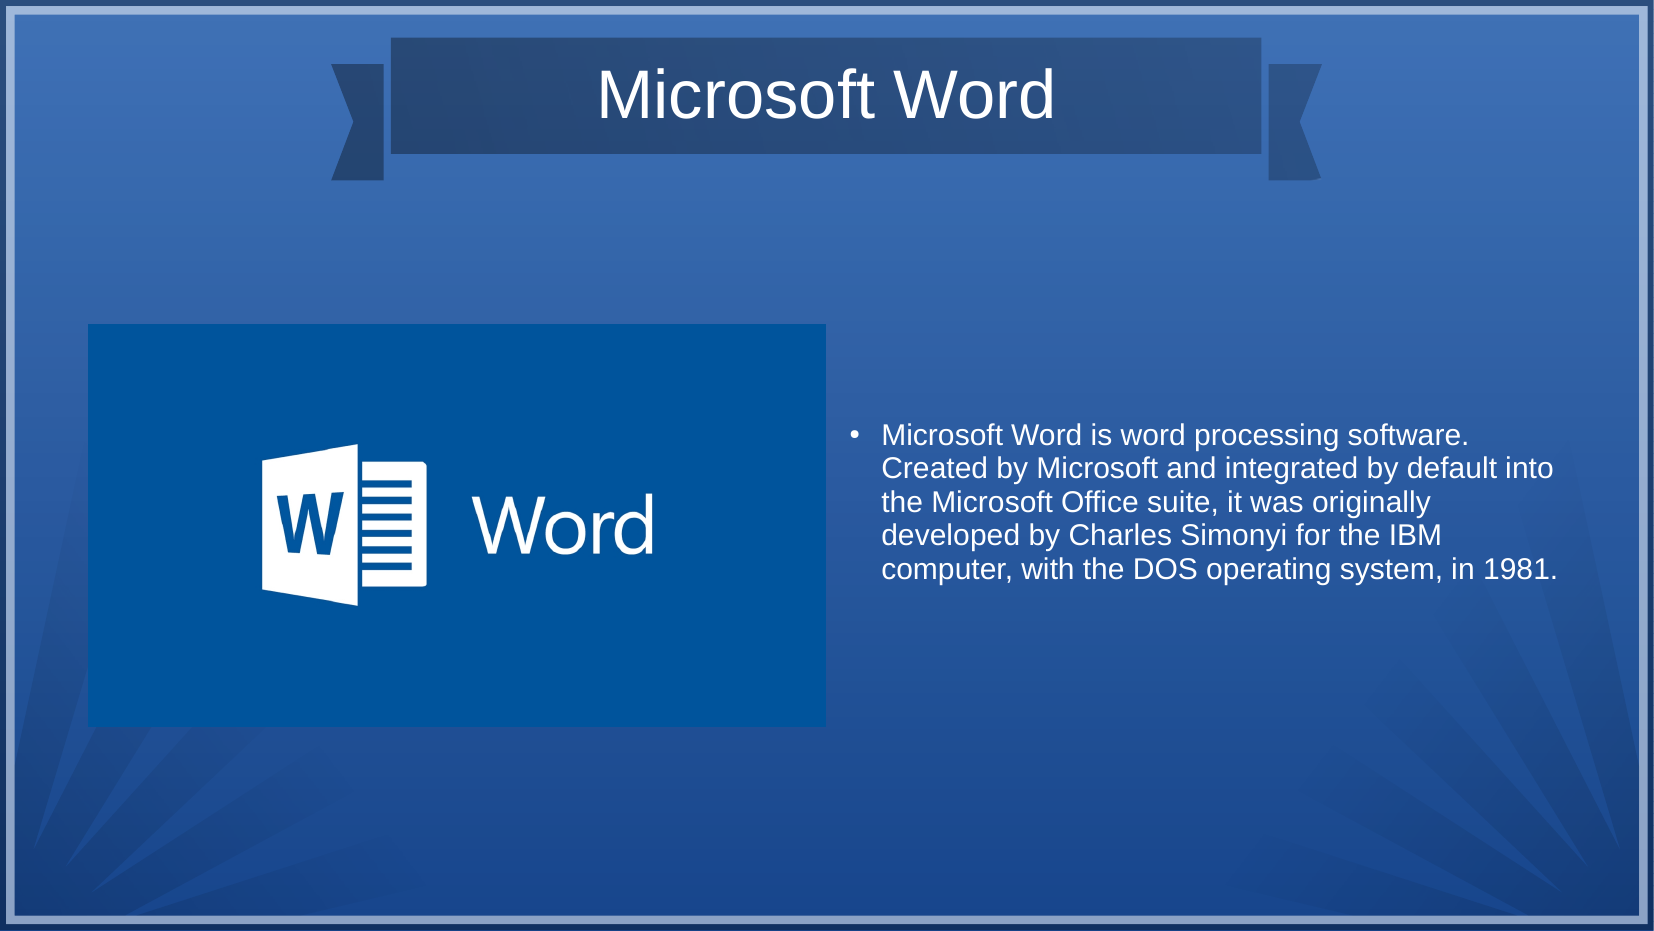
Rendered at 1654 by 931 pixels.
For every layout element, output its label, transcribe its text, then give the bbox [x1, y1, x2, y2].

list Microsoft Word is word processing software. Created by Microsoft and integrated by default into the Microsoft Office suite, it was originally developed by Charles Simonyi for the IBM computer, with the DOS operating system, in 1981. [838, 324, 1565, 622]
picture [88, 324, 826, 727]
title Microsoft Word [389, 35, 1264, 154]
